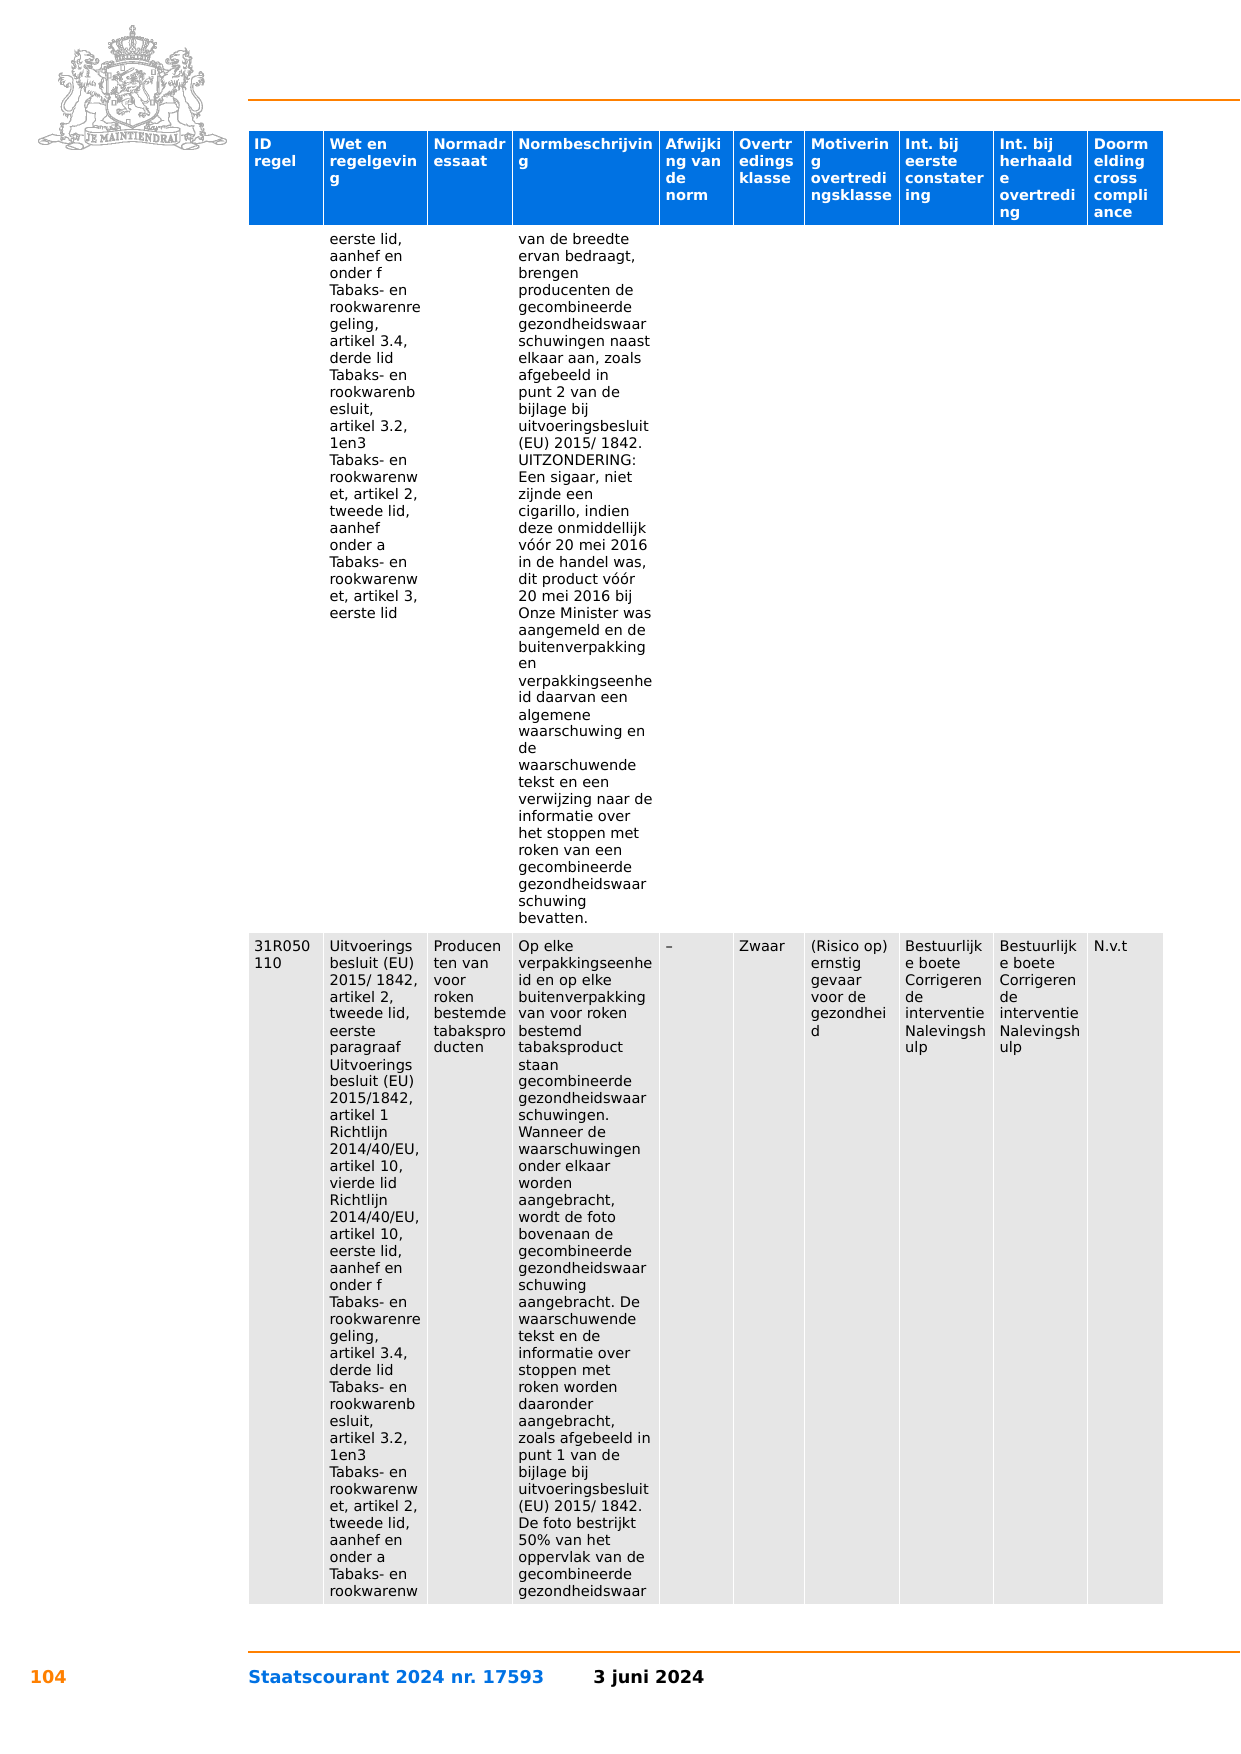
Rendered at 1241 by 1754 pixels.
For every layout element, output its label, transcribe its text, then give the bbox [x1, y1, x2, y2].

table_cell [805, 226, 899, 932]
table_cell Zwaar [734, 933, 804, 1604]
table_cell [249, 226, 323, 932]
table_cell Producenten van voor roken bestemde tabaksproducten [428, 933, 512, 1604]
table_header Int. bij eerste constatering [900, 131, 993, 225]
table_cell van de breedte ervan bedraagt, brengen producenten de gecombineerde gezondheidswaarschuwingen naast elkaar aan, zoals afgebeeld in punt 2 van de bijlage bij uitvoeringsbesluit (EU) 2015/ 1842. UITZONDERING: Een sigaar, niet zijnde een cigarillo, indien deze onmiddellijk vóór 20 mei 2016 in de handel was, dit product vóór 20 mei 2016 bij Onze Minister was aangemeld en de buitenverpakking en verpakkingseenheid daarvan een algemene waarschuwing en de waarschuwende tekst en een verwijzing naar de informatie over het stoppen met roken van een gecombineerde gezondheidswaarschuwing bevatten. [513, 226, 659, 932]
table_cell [428, 226, 512, 932]
table_header Overtredingsklasse [734, 131, 804, 225]
table_cell [900, 226, 993, 932]
table_header Afwijking van de norm [660, 131, 733, 225]
table_header Wet en regelgeving [324, 131, 427, 225]
table_header Doormelding cross compliance [1088, 131, 1163, 225]
table_cell [1088, 226, 1163, 932]
table_header ID regel [249, 131, 323, 225]
table_header Normbeschrijving [513, 131, 659, 225]
table_cell [734, 226, 804, 932]
table_header Motivering overtredingsklasse [805, 131, 899, 225]
table_cell 31R050110 [249, 933, 323, 1604]
table_header Normadressaat [428, 131, 512, 225]
table_cell Uitvoeringsbesluit (EU) 2015/ 1842, artikel 2, tweede lid, eerste paragraaf Uitvoeringsbesluit (EU) 2015/1842, artikel 1 Richtlijn 2014/40/EU, artikel 10, vierde lid Richtlijn 2014/40/EU, artikel 10, eerste lid, aanhef en onder f Tabaks- en rookwarenregeling, artikel 3.4, derde lid Tabaks- en rookwarenbesluit, artikel 3.2, 1en3 Tabaks- en rookwarenwet, artikel 2, tweede lid, aanhef en onder a Tabaks- en rookwarenw [324, 933, 427, 1604]
table_cell Op elke verpakkingseenheid en op elke buitenverpakking van voor roken bestemd tabaksproduct staan gecombineerde gezondheidswaarschuwingen. Wanneer de waarschuwingen onder elkaar worden aangebracht, wordt de foto bovenaan de gecombineerde gezondheidswaarschuwing aangebracht. De waarschuwende tekst en de informatie over stoppen met roken worden daaronder aangebracht, zoals afgebeeld in punt 1 van de bijlage bij uitvoeringsbesluit (EU) 2015/ 1842. De foto bestrijkt 50% van het oppervlak van de gecombineerde gezondheidswaar [513, 933, 659, 1604]
table_cell N.v.t [1088, 933, 1163, 1604]
table_cell (Risico op) ernstig gevaar voor de gezondheid [805, 933, 899, 1604]
table_cell – [660, 933, 733, 1604]
picture [38, 25, 227, 150]
table_cell Bestuurlijke boete Corrigerende interventie Nalevingshulp [900, 933, 993, 1604]
table_cell Bestuurlijke boete Corrigerende interventie Nalevingshulp [994, 933, 1087, 1604]
table_cell eerste lid, aanhef en onder f Tabaks- en rookwarenregeling, artikel 3.4, derde lid Tabaks- en rookwarenbesluit, artikel 3.2, 1en3 Tabaks- en rookwarenwet, artikel 2, tweede lid, aanhef onder a Tabaks- en rookwarenwet, artikel 3, eerste lid [324, 226, 427, 932]
table_cell [660, 226, 733, 932]
table_header Int. bij herhaalde overtreding [994, 131, 1087, 225]
table_cell [994, 226, 1087, 932]
